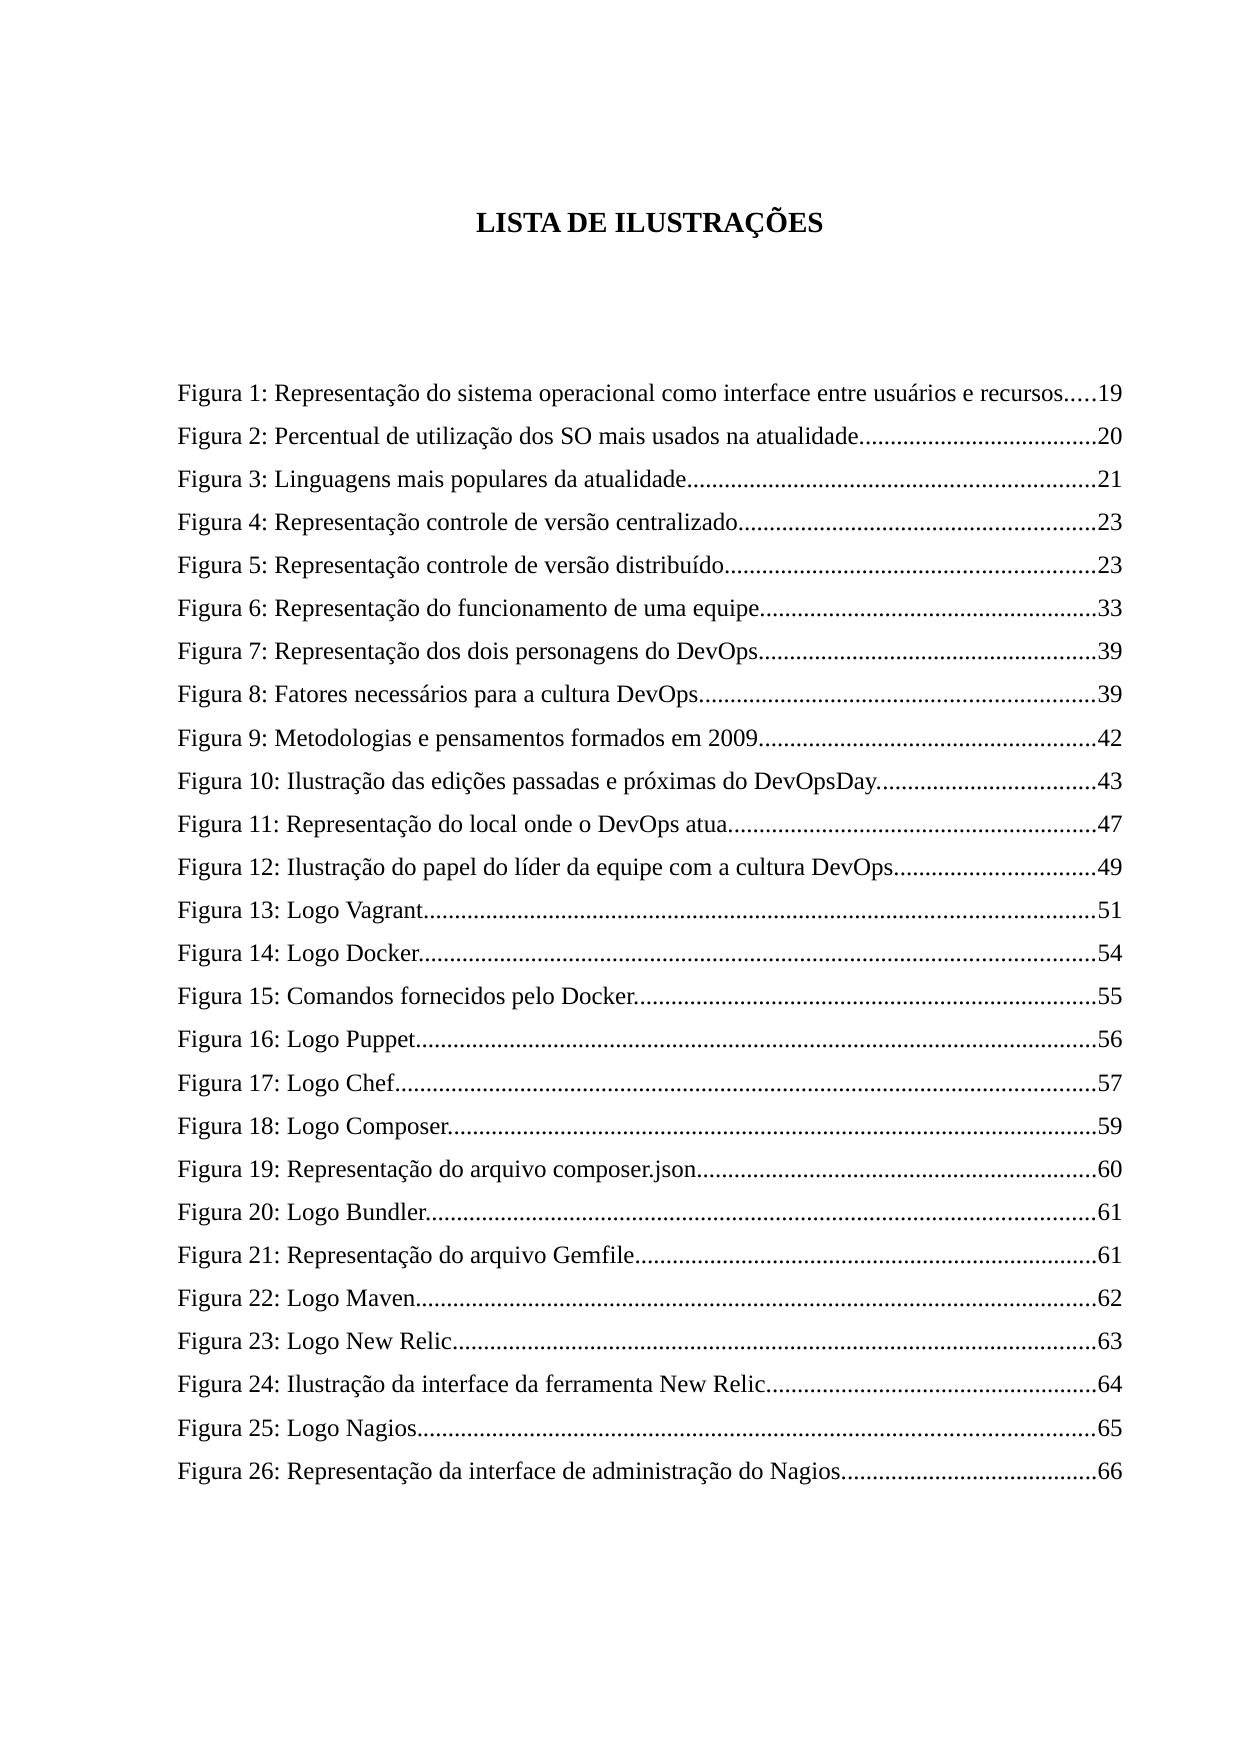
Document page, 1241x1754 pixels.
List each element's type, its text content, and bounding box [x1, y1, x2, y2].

text Figura 16: Logo Puppet. 56 [177, 1024, 1122, 1053]
text Figura 24: Ilustração da interface da ferramenta New Relic. 64 [177, 1369, 1122, 1398]
text Figura 9: Metodologias e pensamentos formados em 2009. 42 [177, 723, 1122, 751]
text Figura 11: Representação do local onde o DevOps atua. 47 [177, 809, 1122, 838]
text Figura 4: Representação controle de versão centralizado. 23 [177, 507, 1122, 536]
text Figura 13: Logo Vagrant. 51 [177, 895, 1122, 924]
text Figura 19: Representação do arquivo composer.json. 60 [177, 1154, 1122, 1183]
text Figura 22: Logo Maven. 62 [177, 1283, 1122, 1312]
text Figura 2: Percentual de utilização dos SO mais usados na atualidade. 20 [177, 421, 1122, 449]
text Figura 15: Comandos fornecidos pelo Docker. 55 [177, 981, 1122, 1010]
text Figura 5: Representação controle de versão distribuído. 23 [177, 550, 1122, 579]
text Figura 20: Logo Bundler. 61 [177, 1197, 1122, 1226]
text Figura 3: Linguagens mais populares da atualidade. 21 [177, 464, 1122, 493]
text Figura 23: Logo New Relic. 63 [177, 1326, 1122, 1355]
text Figura 12: Ilustração do papel do líder da equipe com a cultura DevOps. 49 [177, 852, 1122, 881]
text Figura 26: Representação da interface de administração do Nagios. 66 [177, 1456, 1122, 1484]
text Figura 1: Representação do sistema operacional como interface entre usuários e recursos. 19 [177, 378, 1122, 406]
subtitle LISTA DE ILUSTRAÇÕES [177, 205, 1122, 238]
text Figura 21: Representação do arquivo Gemfile. 61 [177, 1240, 1122, 1269]
text Figura 6: Representação do funcionamento de uma equipe. 33 [177, 593, 1122, 622]
text Figura 14: Logo Docker. 54 [177, 938, 1122, 967]
text Figura 18: Logo Composer. 59 [177, 1111, 1122, 1139]
text Figura 17: Logo Chef. 57 [177, 1068, 1122, 1096]
text Figura 8: Fatores necessários para a cultura DevOps. 39 [177, 679, 1122, 708]
text Figura 7: Representação dos dois personagens do DevOps. 39 [177, 636, 1122, 665]
text Figura 10: Ilustração das edições passadas e próximas do DevOpsDay. 43 [177, 766, 1122, 794]
text Figura 25: Logo Nagios. 65 [177, 1413, 1122, 1441]
